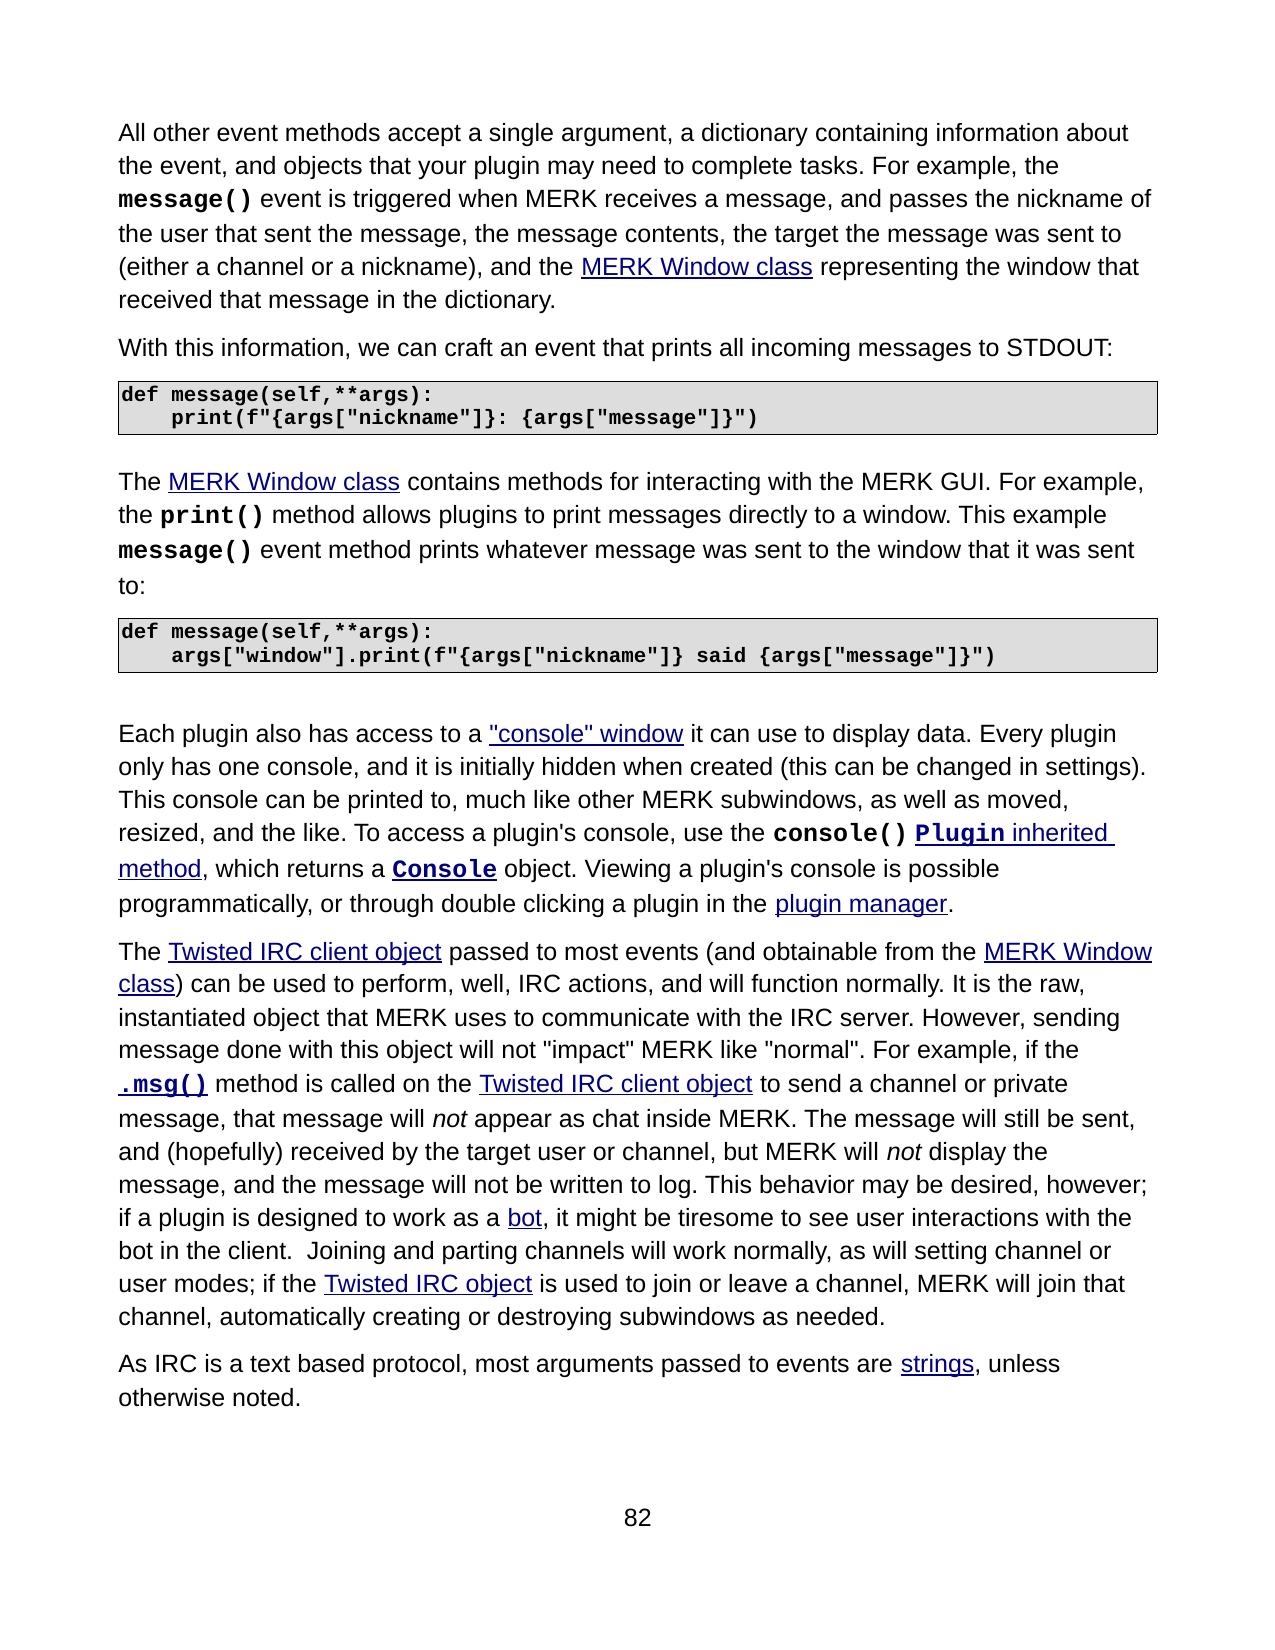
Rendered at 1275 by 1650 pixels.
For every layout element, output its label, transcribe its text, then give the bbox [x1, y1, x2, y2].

text With this information, we can craft an event that prints all incoming messages to STDOUT: [118, 333, 1157, 362]
text Each plugin also has access to a "console" window it can use to display data. Every plugin only has one console, and it is initially hidden when created (this can be changed in settings). This console can be printed to, much like other MERK subwindows, as well as moved, resized, and the like. To access a plugin's console, use the console() Plugin inherited method, which returns a Console object. Viewing a plugin's console is possible programmatically, or through double clicking a plugin in the plugin manager. [118, 719, 1157, 918]
text As IRC is a text based protocol, most arguments passed to events are strings, unless otherwise noted. [118, 1349, 1157, 1411]
table_header def message(self,**args): print(f"{args["nickname"]}: {args["message"]}") [119, 382, 1157, 434]
text The MERK Window class contains methods for interacting with the MERK GUI. For example, the print() method allows plugins to print messages directly to a window. This example message() event method prints whatever message was sent to the window that it was sent to: [118, 435, 1157, 599]
text The Twisted IRC client object passed to most events (and obtainable from the MERK Window class) can be used to perform, well, IRC actions, and will function normally. It is the raw, instantiated object that MERK uses to communicate with the IRC server. However, sending message done with this object will not "impact" MERK like "normal". For example, if the .msg() method is called on the Twisted IRC client object to send a channel or private message, that message will not appear as chat inside MERK. The message will still be sent, and (hopefully) received by the target user or channel, but MERK will not display the message, and the message will not be written to log. This behavior may be desired, however; if a plugin is designed to work as a bot, it might be tiresome to see user interactions with the bot in the client. Joining and parting channels will work normally, as will setting channel or user modes; if the Twisted IRC object is used to join or leave a channel, MERK will join that channel, automatically creating or destroying subwindows as needed. [118, 936, 1157, 1331]
table_header def message(self,**args): args["window"].print(f"{args["nickname"]} said {args["message"]}") [119, 619, 1157, 672]
text All other event methods accept a single argument, a dictionary containing information about the event, and objects that your plugin may need to complete tasks. For example, the message() event is triggered when MERK receives a message, and passes the nickname of the user that sent the message, the message contents, the target the message was sent to (either a channel or a nickname), and the MERK Window class representing the window that received that message in the dictionary. [118, 118, 1157, 314]
